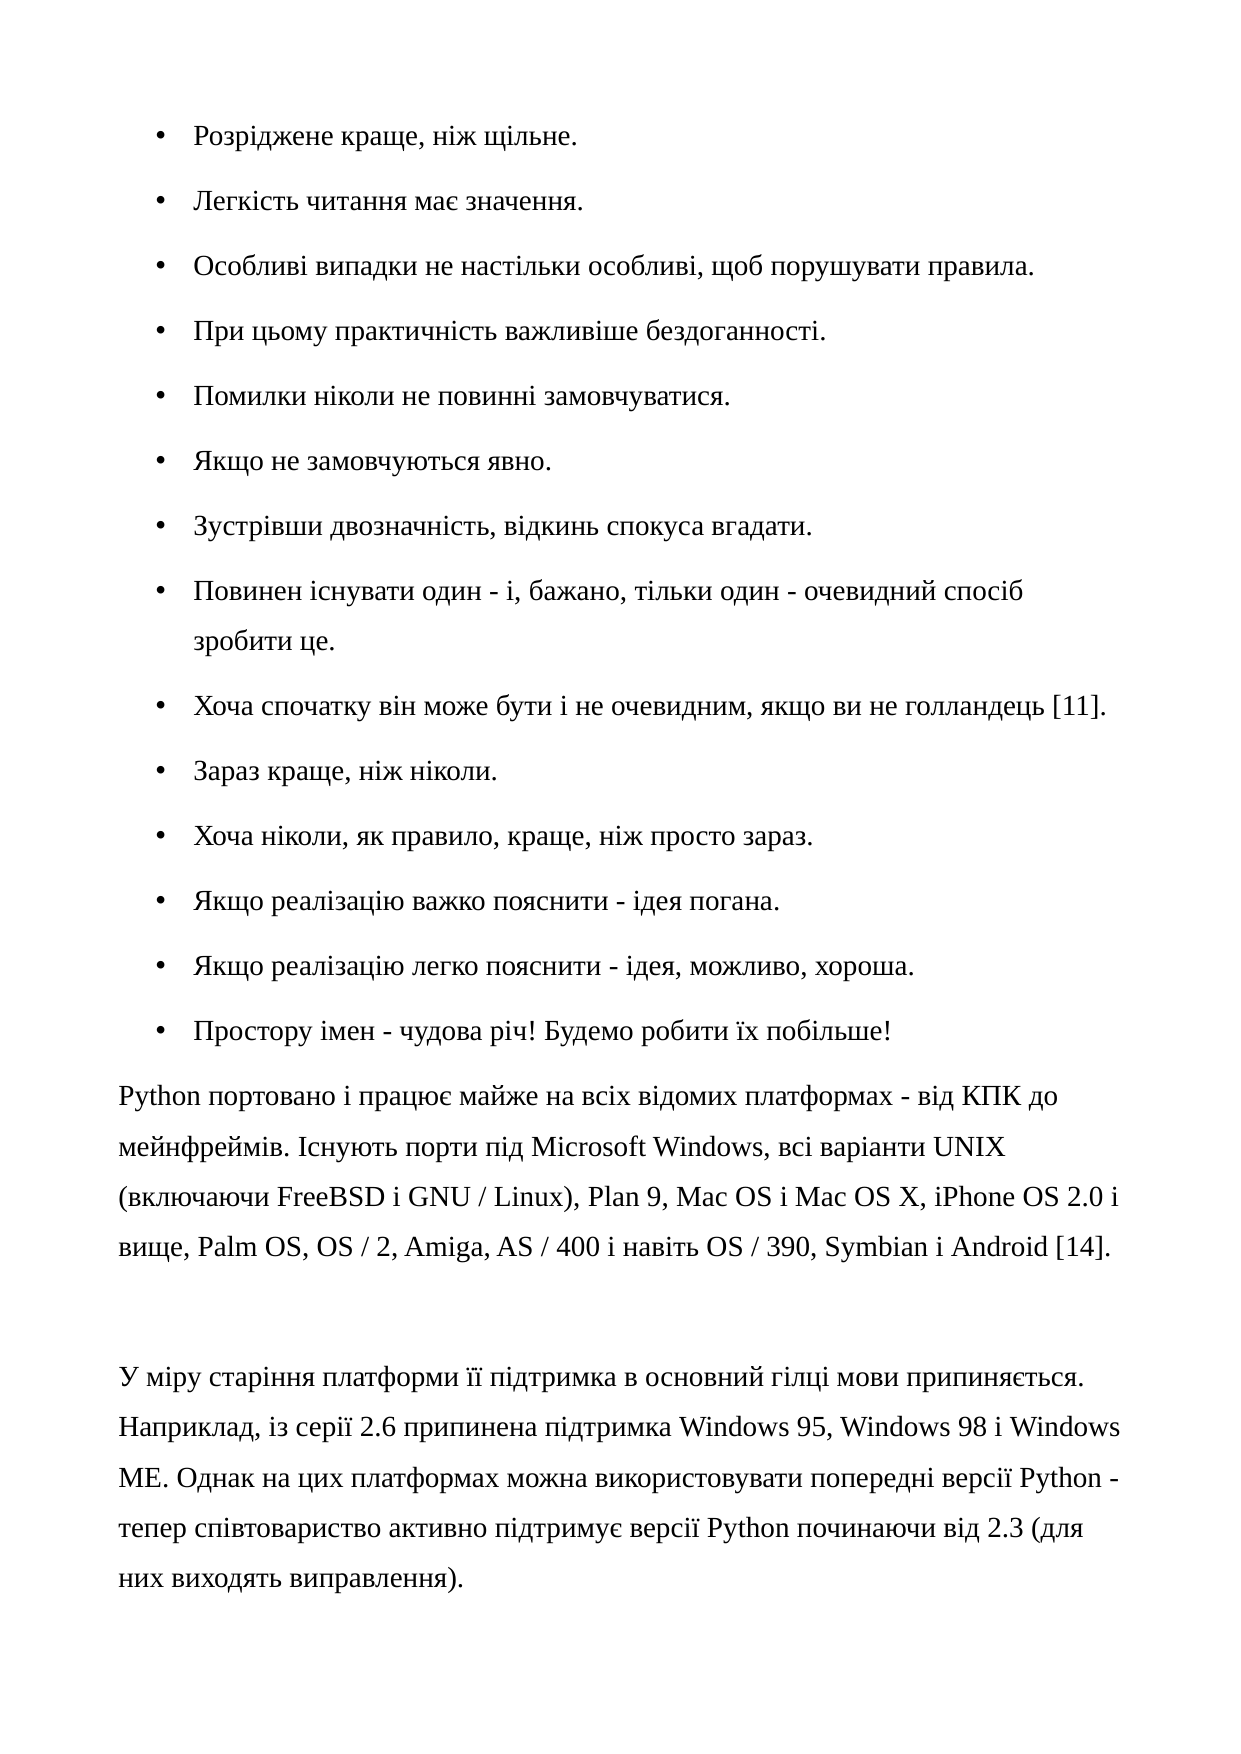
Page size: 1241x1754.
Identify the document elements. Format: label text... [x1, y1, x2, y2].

list Хоча ніколи, як правило, краще, ніж просто зараз. [156, 818, 1122, 852]
list Якщо реалізацію важко пояснити - ідея погана. [156, 883, 1122, 917]
list Помилки ніколи не повинні замовчуватися. [156, 378, 1122, 412]
text У міру старіння платформи її підтримка в основний гілці мови припиняється. Наприклад, із серії 2.6 припинена підтримка Windows 95, Windows 98 і Windows ME. Однак на цих платформах можна використовувати попередні версії Python - тепер співтовариство активно підтримує версії Python починаючи від 2.3 (для них виходять виправлення). [118, 1359, 1122, 1594]
list Зараз краще, ніж ніколи. [156, 753, 1122, 787]
list Повинен існувати один - і, бажано, тільки один - очевидний спосіб зробити це. [156, 573, 1122, 657]
list Якщо реалізацію легко пояснити - ідея, можливо, хороша. [156, 948, 1122, 982]
list При цьому практичність важливіше бездоганності. [156, 313, 1122, 347]
list Особливі випадки не настільки особливі, щоб порушувати правила. [156, 248, 1122, 282]
text Python портовано і працює майже на всіх відомих платформах - від КПК до мейнфреймів. Існують порти під Microsoft Windows, всі варіанти UNIX (включаючи FreeBSD і GNU / Linux), Plan 9, Mac OS і Mac OS X, iPhone OS 2.0 і вище, Palm OS, OS / 2, Amiga, AS / 400 і навіть OS / 390, Symbian і Android [14]. [118, 1078, 1122, 1263]
list Розріджене краще, ніж щільне. [156, 118, 1122, 152]
list Зустрівши двозначність, відкинь спокуса вгадати. [156, 508, 1122, 542]
list Простору імен - чудова річ! Будемо робити їх побільше! [156, 1013, 1122, 1047]
list Хоча спочатку він може бути і не очевидним, якщо ви не голландець [11]. [156, 688, 1122, 722]
list Легкість читання має значення. [156, 183, 1122, 217]
list Якщо не замовчуються явно. [156, 443, 1122, 477]
